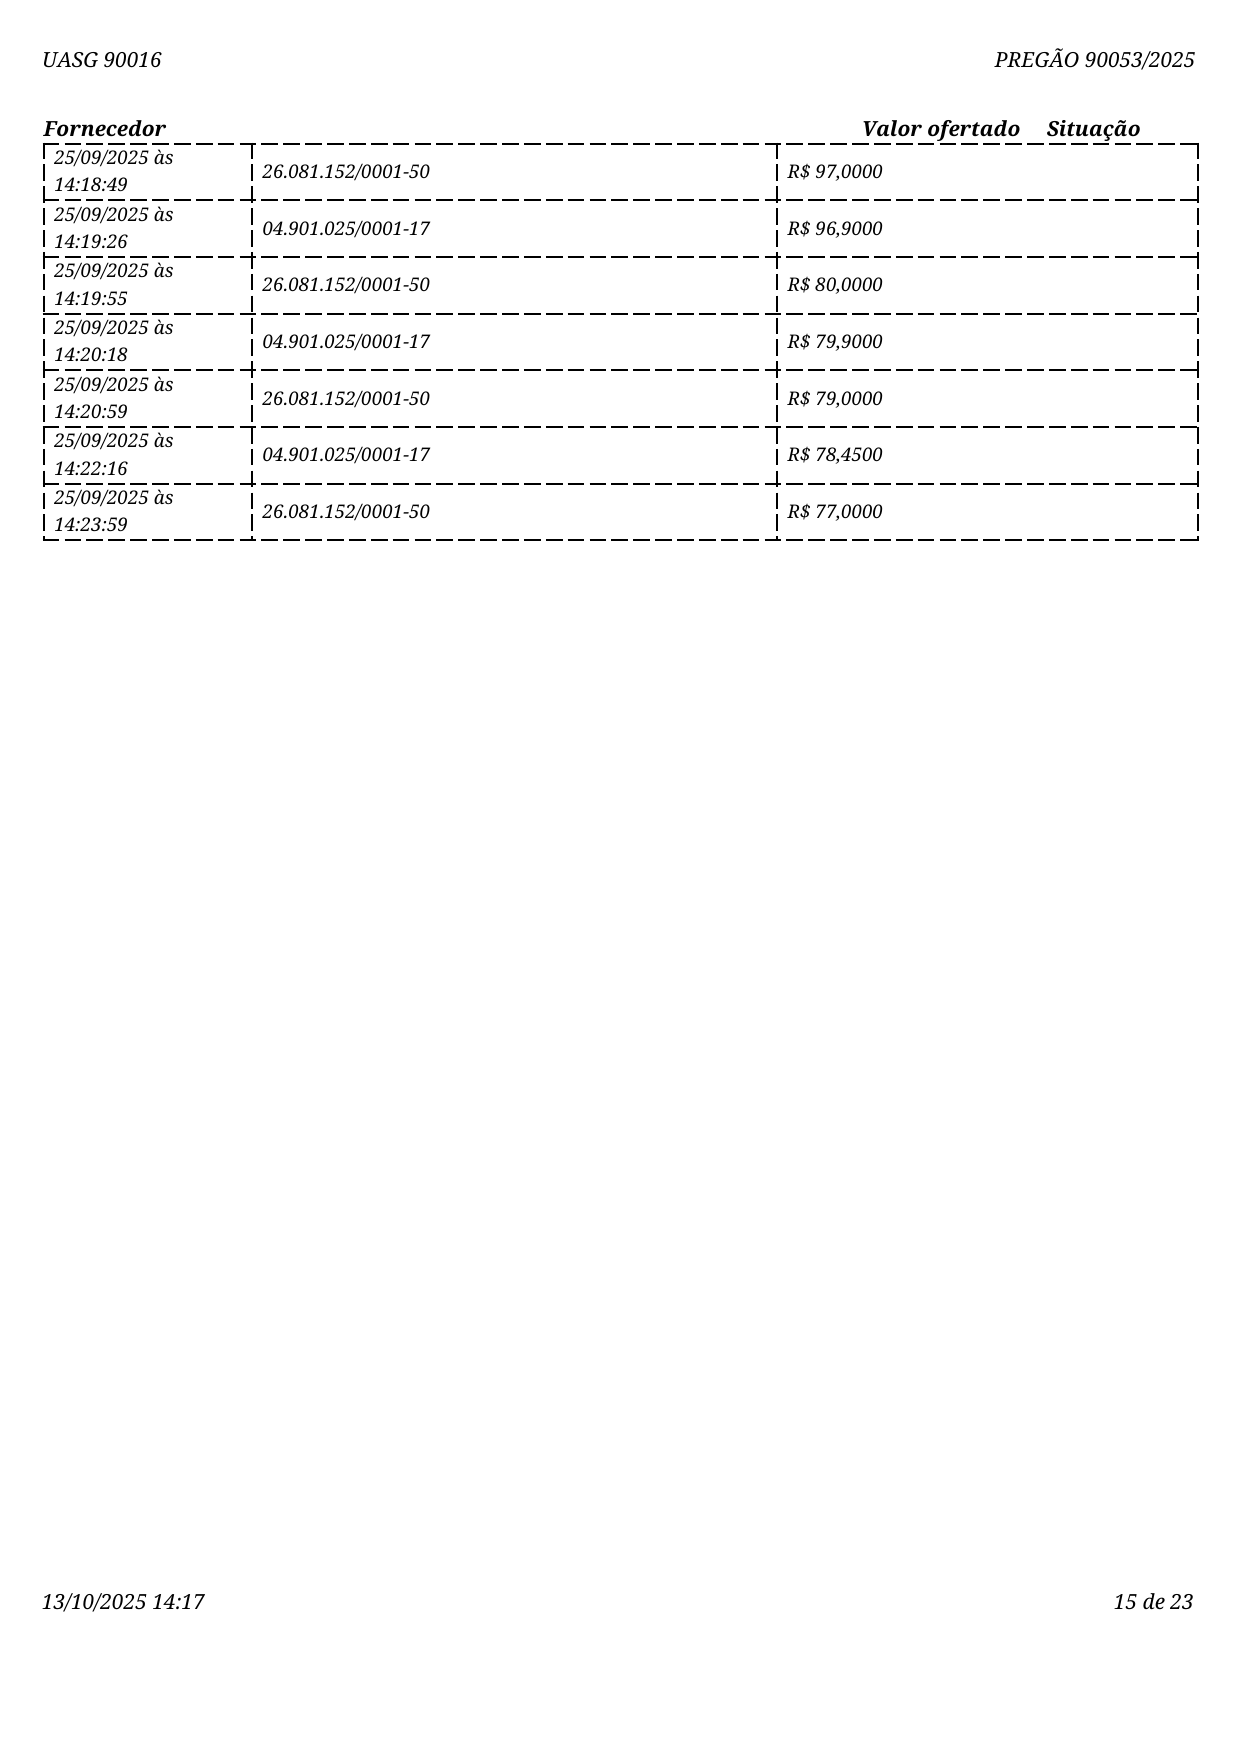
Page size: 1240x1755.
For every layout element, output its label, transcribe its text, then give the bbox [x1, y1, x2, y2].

table_cell 25/09/2025 às 14:20:18 [44, 313, 252, 369]
table_cell R$ 97,0000 [777, 143, 1198, 199]
table_cell R$ 79,9000 [777, 313, 1198, 369]
table_cell R$ 77,0000 [777, 483, 1198, 539]
table_cell 25/09/2025 às 14:19:55 [44, 256, 252, 312]
table_cell R$ 80,0000 [777, 256, 1198, 312]
table_cell 04.901.025/0001-17 [252, 426, 777, 482]
table_cell R$ 78,4500 [777, 426, 1198, 482]
table_cell 25/09/2025 às 14:18:49 [44, 143, 252, 199]
table_cell R$ 79,0000 [777, 369, 1198, 426]
table_cell 26.081.152/0001-50 [252, 143, 777, 199]
table_cell 26.081.152/0001-50 [252, 483, 777, 539]
table_cell 26.081.152/0001-50 [252, 369, 777, 426]
table_cell R$ 96,9000 [777, 199, 1198, 256]
table_cell 25/09/2025 às 14:20:59 [44, 369, 252, 426]
table_cell 25/09/2025 às 14:23:59 [44, 483, 252, 539]
table_cell 04.901.025/0001-17 [252, 313, 777, 369]
table_cell 25/09/2025 às 14:22:16 [44, 426, 252, 482]
table_cell 25/09/2025 às 14:19:26 [44, 199, 252, 256]
table_cell 26.081.152/0001-50 [252, 256, 777, 312]
table_cell 04.901.025/0001-17 [252, 199, 777, 256]
